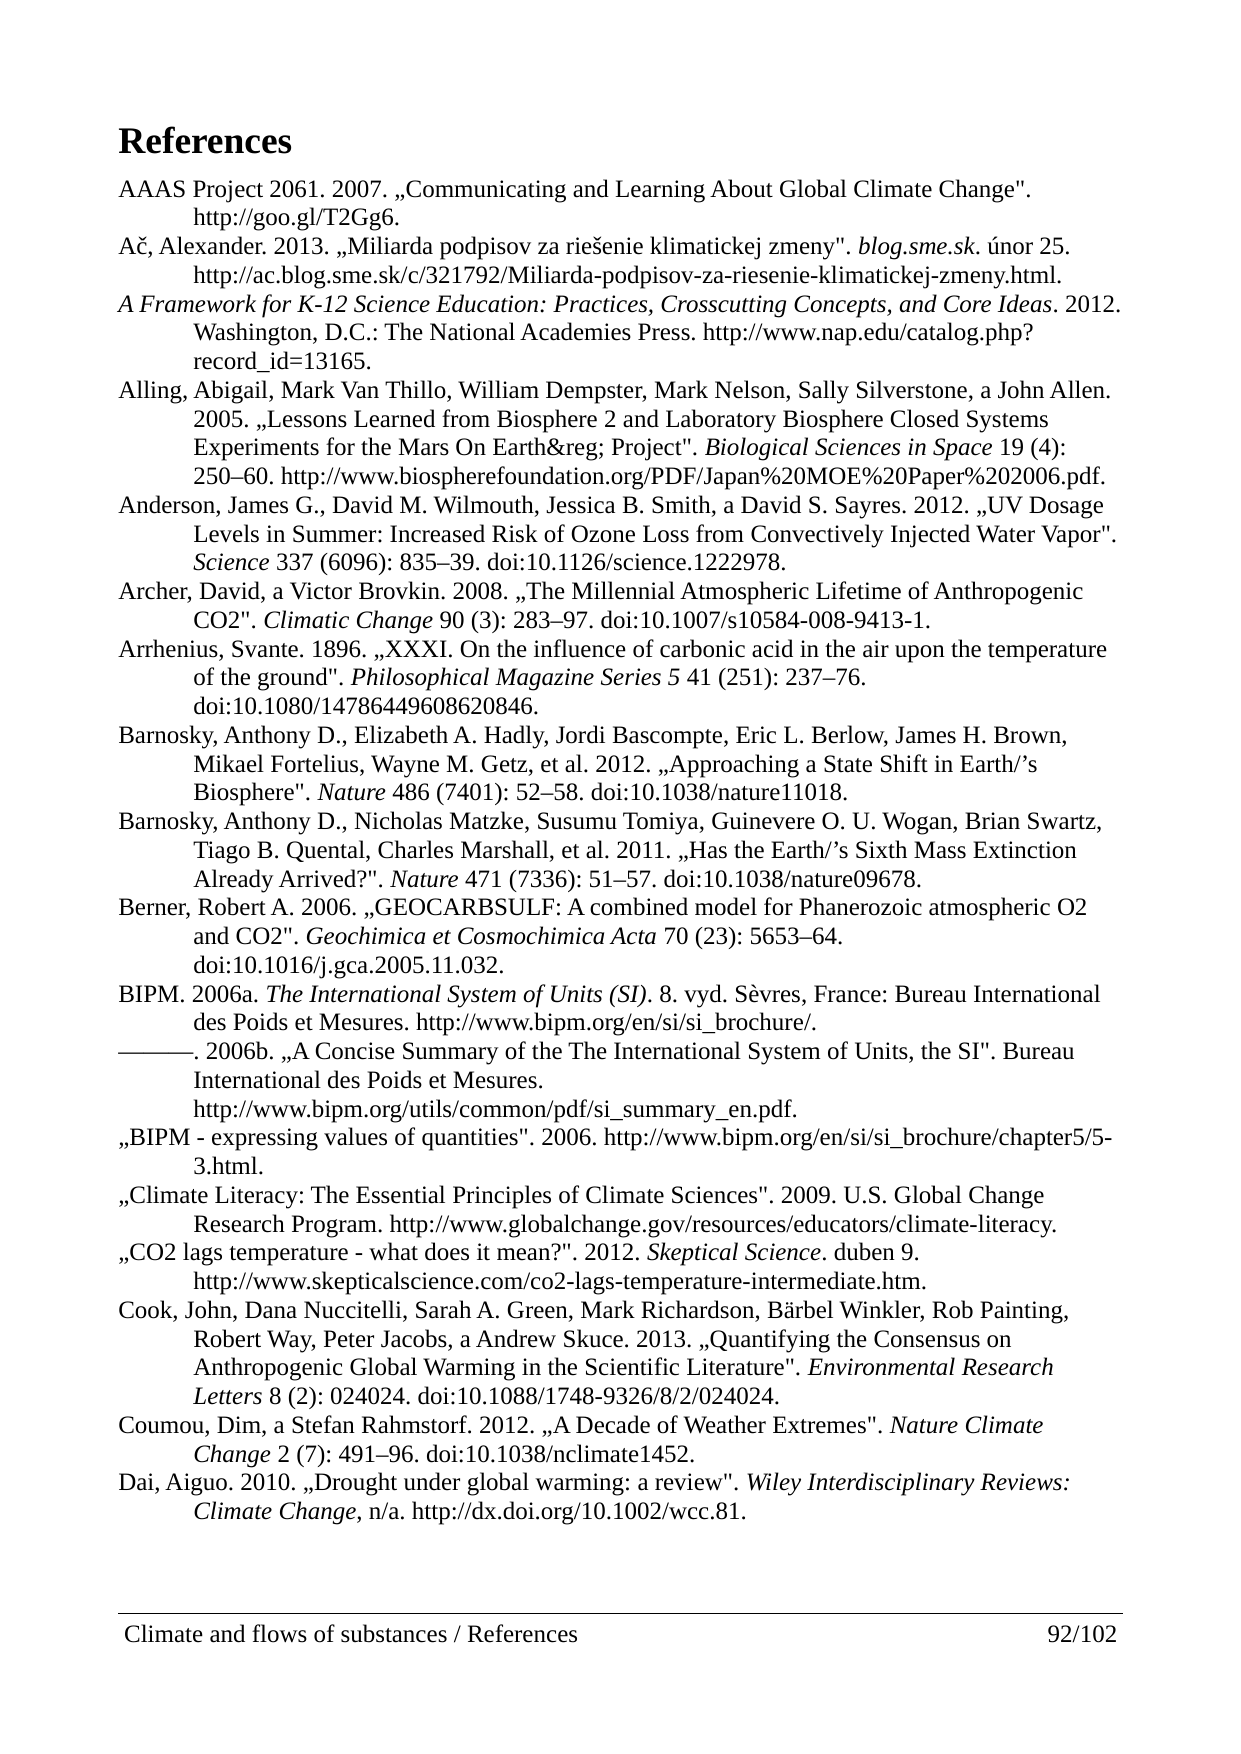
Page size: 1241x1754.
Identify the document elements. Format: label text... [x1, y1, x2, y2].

text A Framework for K-12 Science Education: Practices, Crosscutting Concepts, and Core Ideas. 2012. Washington, D.C.: The National Academies Press. http://www.nap.edu/catalog.php?record_id=13165. [118, 289, 1122, 375]
text Barnosky, Anthony D., Nicholas Matzke, Susumu Tomiya, Guinevere O. U. Wogan, Brian Swartz, Tiago B. Quental, Charles Marshall, et al. 2011. „Has the Earth/’s Sixth Mass Extinction Already Arrived?". Nature 471 (7336): 51–57. doi:10.1038/nature09678. [118, 806, 1122, 892]
text BIPM. 2006a. The International System of Units (SI). 8. vyd. Sèvres, France: Bureau International des Poids et Mesures. http://www.bipm.org/en/si/si_brochure/. [118, 979, 1122, 1036]
text „CO2 lags temperature - what does it mean?". 2012. Skeptical Science. duben 9. http://www.skepticalscience.com/co2-lags-temperature-intermediate.htm. [118, 1237, 1122, 1295]
subtitle References [118, 118, 1122, 161]
text Alling, Abigail, Mark Van Thillo, William Dempster, Mark Nelson, Sally Silverstone, a John Allen. 2005. „Lessons Learned from Biosphere 2 and Laboratory Biosphere Closed Systems Experiments for the Mars On Earth&reg; Project". Biological Sciences in Space 19 (4): 250–60. http://www.biospherefoundation.org/PDF/Japan%20MOE%20Paper%202006.pdf. [118, 375, 1122, 490]
text Cook, John, Dana Nuccitelli, Sarah A. Green, Mark Richardson, Bärbel Winkler, Rob Painting, Robert Way, Peter Jacobs, a Andrew Skuce. 2013. „Quantifying the Consensus on Anthropogenic Global Warming in the Scientific Literature". Environmental Research Letters 8 (2): 024024. doi:10.1088/1748-9326/8/2/024024. [118, 1295, 1122, 1410]
text AAAS Project 2061. 2007. „Communicating and Learning About Global Climate Change". http://goo.gl/T2Gg6. [118, 174, 1122, 231]
text ———. 2006b. „A Concise Summary of the The International System of Units, the SI". Bureau International des Poids et Mesures. http://www.bipm.org/utils/common/pdf/si_summary_en.pdf. [118, 1036, 1122, 1122]
text Archer, David, a Victor Brovkin. 2008. „The Millennial Atmospheric Lifetime of Anthropogenic CO2". Climatic Change 90 (3): 283–97. doi:10.1007/s10584-008-9413-1. [118, 576, 1122, 634]
text „BIPM - expressing values of quantities". 2006. http://www.bipm.org/en/si/si_brochure/chapter5/5-3.html. [118, 1122, 1122, 1180]
text Arrhenius, Svante. 1896. „XXXI. On the influence of carbonic acid in the air upon the temperature of the ground". Philosophical Magazine Series 5 41 (251): 237–76. doi:10.1080/14786449608620846. [118, 634, 1122, 720]
text Coumou, Dim, a Stefan Rahmstorf. 2012. „A Decade of Weather Extremes". Nature Climate Change 2 (7): 491–96. doi:10.1038/nclimate1452. [118, 1410, 1122, 1467]
text Dai, Aiguo. 2010. „Drought under global warming: a review". Wiley Interdisciplinary Reviews: Climate Change, n/a. http://dx.doi.org/10.1002/wcc.81. [118, 1467, 1122, 1525]
text Ač, Alexander. 2013. „Miliarda podpisov za riešenie klimatickej zmeny". blog.sme.sk. únor 25. http://ac.blog.sme.sk/c/321792/Miliarda-podpisov-za-riesenie-klimatickej-zmeny.html. [118, 231, 1122, 289]
text Anderson, James G., David M. Wilmouth, Jessica B. Smith, a David S. Sayres. 2012. „UV Dosage Levels in Summer: Increased Risk of Ozone Loss from Convectively Injected Water Vapor". Science 337 (6096): 835–39. doi:10.1126/science.1222978. [118, 490, 1122, 576]
text „Climate Literacy: The Essential Principles of Climate Sciences". 2009. U.S. Global Change Research Program. http://www.globalchange.gov/resources/educators/climate-literacy. [118, 1180, 1122, 1237]
text Barnosky, Anthony D., Elizabeth A. Hadly, Jordi Bascompte, Eric L. Berlow, James H. Brown, Mikael Fortelius, Wayne M. Getz, et al. 2012. „Approaching a State Shift in Earth/’s Biosphere". Nature 486 (7401): 52–58. doi:10.1038/nature11018. [118, 720, 1122, 806]
text Berner, Robert A. 2006. „GEOCARBSULF: A combined model for Phanerozoic atmospheric O2 and CO2". Geochimica et Cosmochimica Acta 70 (23): 5653–64. doi:10.1016/j.gca.2005.11.032. [118, 892, 1122, 979]
